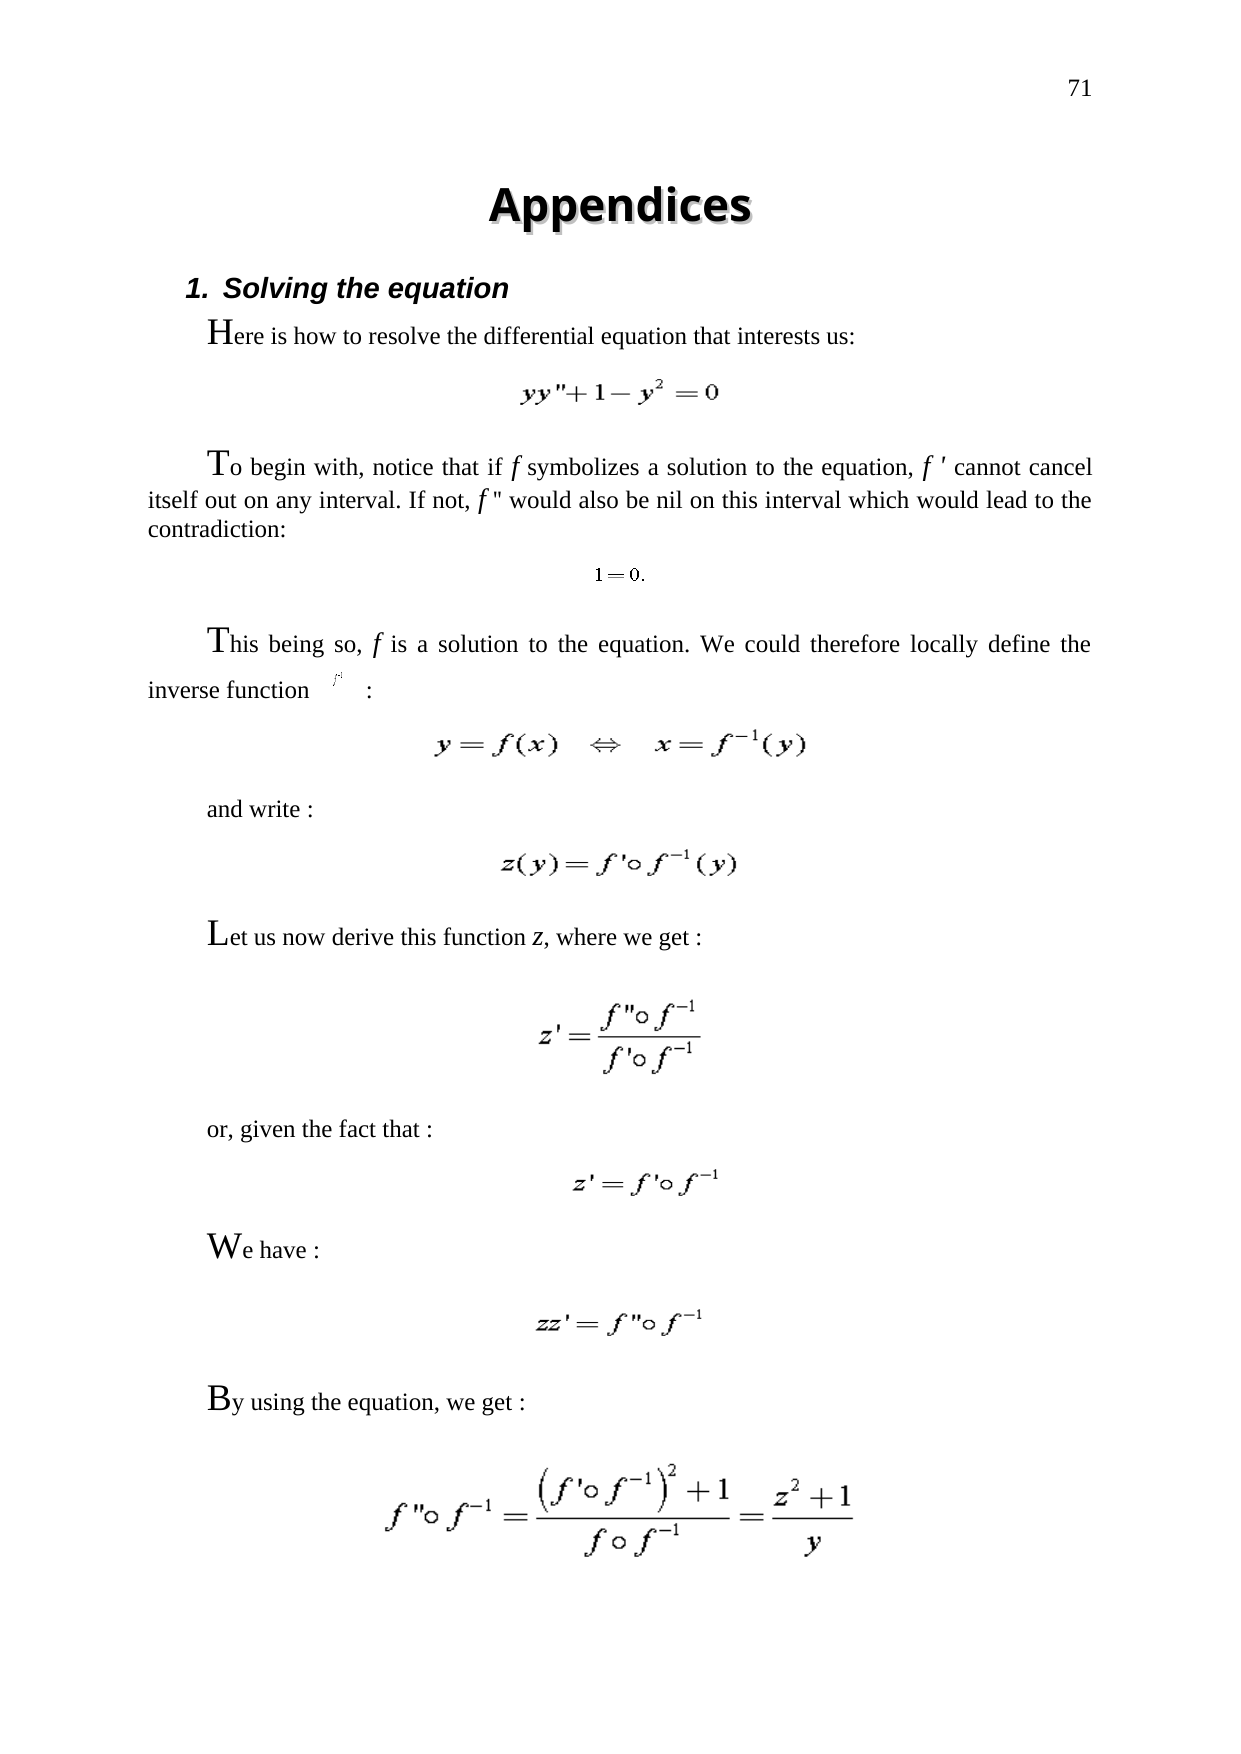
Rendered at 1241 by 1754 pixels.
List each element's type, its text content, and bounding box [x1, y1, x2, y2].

subtitle Solving the equation [185, 272, 1092, 305]
text By using the equation, we get : [148, 1377, 1092, 1418]
picture [497, 845, 743, 879]
picture [569, 1164, 724, 1199]
text and write : [148, 796, 1092, 823]
picture [592, 563, 648, 585]
picture [332, 669, 343, 689]
picture [535, 992, 705, 1078]
text This being so, f is a solution to the equation. We could therefore locally define the inverse function : [148, 619, 1092, 703]
subtitle Appendices [148, 173, 1092, 235]
text To begin with, notice that if f symbolizes a solution to the equation, f ' cannot cancel itself out on any interval. If not, f '' would also be nil on this interval which would lead to the contradiction: [148, 442, 1092, 542]
text Let us now derive this function z, where we get : [148, 912, 1092, 954]
picture [532, 1305, 708, 1339]
text Here is how to resolve the differential equation that interests us: [148, 311, 1092, 353]
picture [382, 1456, 859, 1561]
text or, given the fact that : [148, 1115, 1092, 1143]
picture [515, 374, 725, 408]
picture [429, 725, 811, 762]
text We have : [148, 1225, 1092, 1267]
